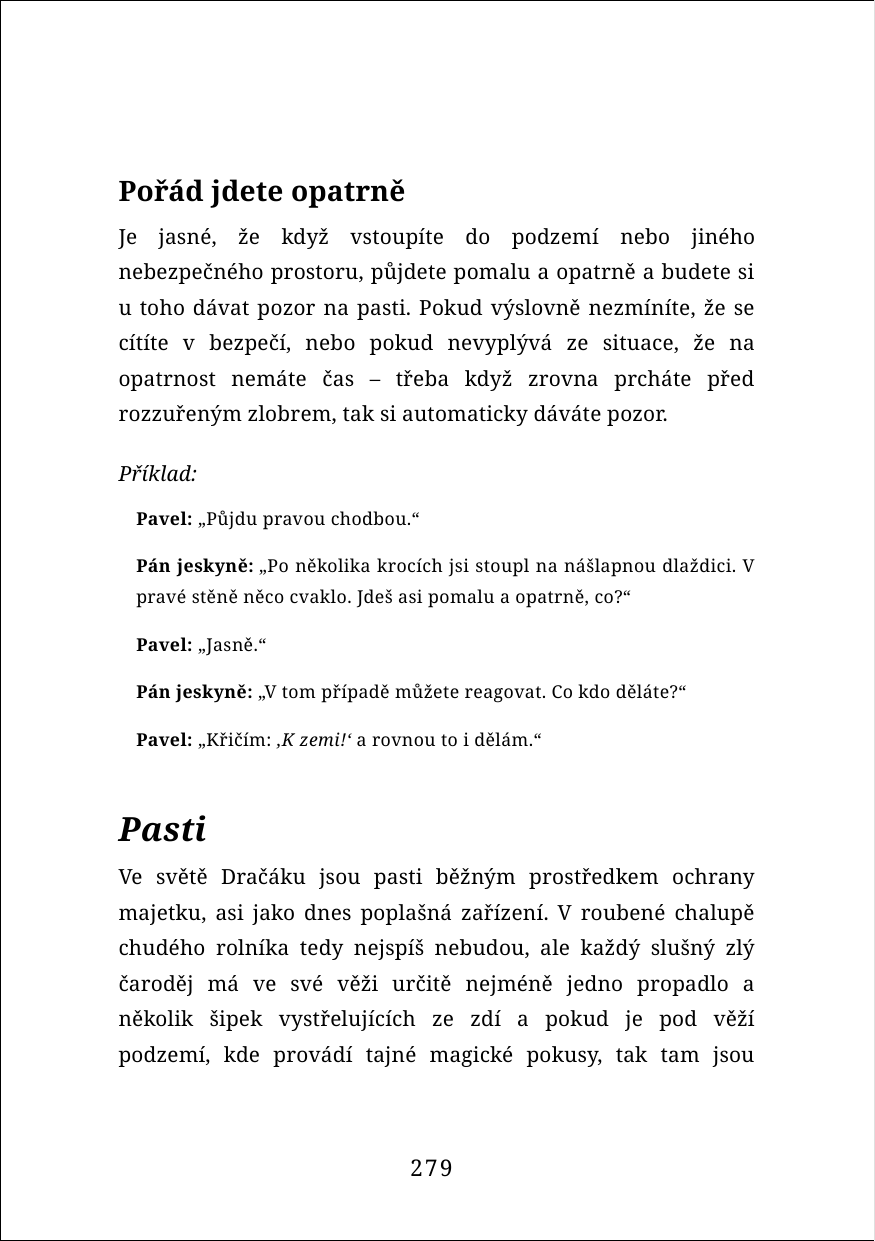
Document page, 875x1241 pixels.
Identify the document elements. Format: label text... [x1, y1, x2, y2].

text Ve světě Dračáku jsou pasti běžným prostředkem ochrany majetku, asi jako dnes poplašná zařízení. V roubené chalupě chudého rolníka tedy nejspíš nebudou, ale každý slušný zlý čaroděj má ve své věži určitě nejméně jedno propadlo a několik šipek vystřelujících ze zdí a pokud je pod věží podzemí, kde provádí tajné magické pokusy, tak tam jsou [118, 862, 756, 1068]
text Pán jeskyně: „Po několika krocích jsi stoupl na nášlapnou dlaždici. V pravé stěně něco cvaklo. Jdeš asi pomalu a opatrně, co?“ [136, 554, 756, 608]
text Příklad: [118, 459, 756, 487]
subtitle Pasti [118, 805, 756, 851]
text Je jasné, že když vstoupíte do podzemí nebo jiného nebezpečného prostoru, půjdete pomalu a opatrně a budete si u toho dávat pozor na pasti. Pokud výslovně nezmíníte, že se cítíte v bezpečí, nebo pokud nevyplývá ze situace, že na opatrnost nemáte čas – třeba když zrovna prcháte před rozzuřeným zlobrem, tak si automaticky dáváte pozor. [118, 222, 756, 428]
text Pavel: „Půjdu pravou chodbou.“ [136, 506, 756, 530]
subtitle Pořád jdete opatrně [118, 172, 756, 210]
text Pán jeskyně: „V tom případě můžete reagovat. Co kdo děláte?“ [136, 680, 756, 704]
text Pavel: „Křičím: ‚K zemi!‘ a rovnou to i dělám.“ [136, 728, 756, 752]
text Pavel: „Jasně.“ [136, 632, 756, 656]
